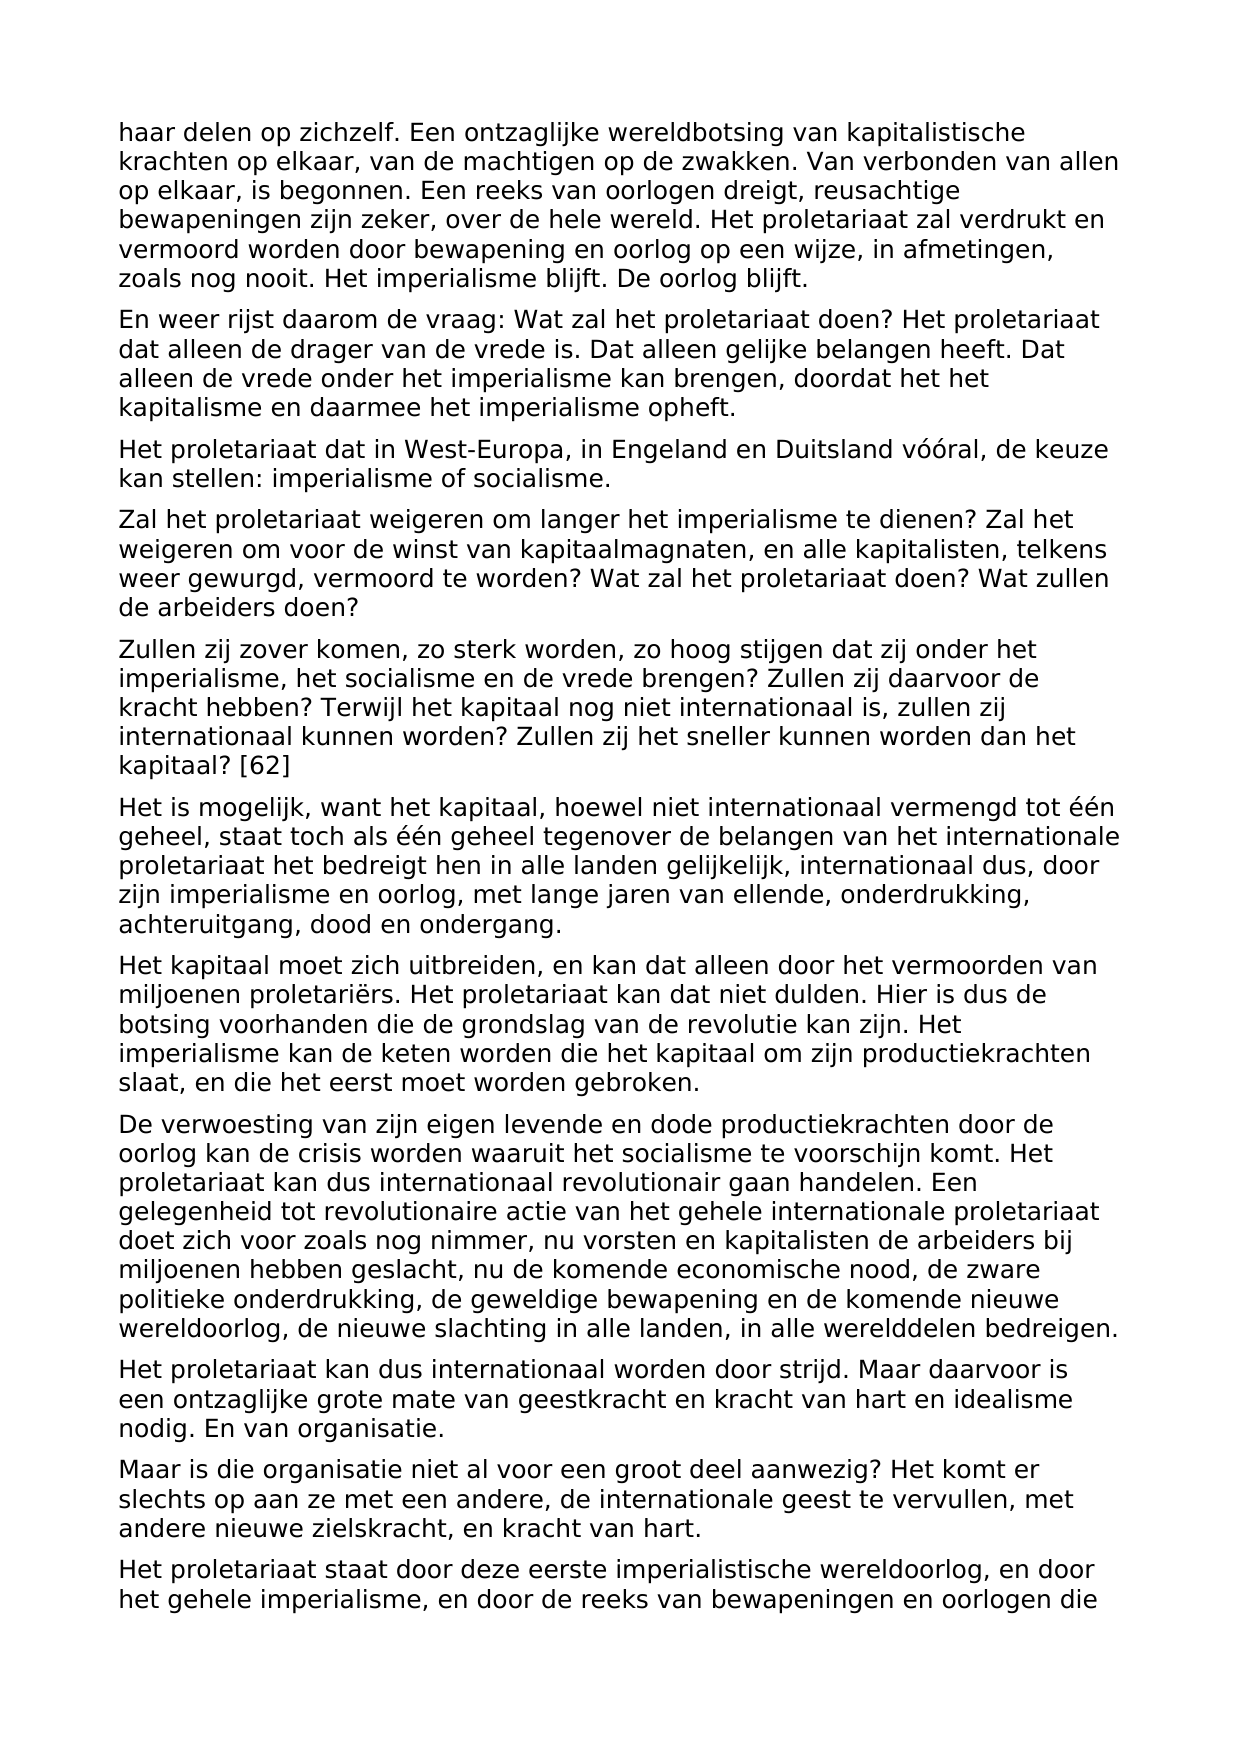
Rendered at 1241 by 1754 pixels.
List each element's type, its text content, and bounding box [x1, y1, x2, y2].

text De verwoesting van zijn eigen levende en dode productiekrachten door de oorlog kan de crisis worden waaruit het socialisme te voorschijn komt. Het proletariaat kan dus internationaal revolutionair gaan handelen. Een gelegenheid tot revolutionaire actie van het gehele internationale proletariaat doet zich voor zoals nog nimmer, nu vorsten en kapitalisten de arbeiders bij miljoenen hebben geslacht, nu de komende economische nood, de zware politieke onderdrukking, de geweldige bewapening en de komende nieuwe wereldoorlog, de nieuwe slachting in alle landen, in alle werelddelen bedreigen. [118, 1110, 1122, 1343]
text haar delen op zichzelf. Een ontzaglijke wereldbotsing van kapitalistische krachten op elkaar, van de machtigen op de zwakken. Van verbonden van allen op elkaar, is begonnen. Een reeks van oorlogen dreigt, reusachtige bewapeningen zijn zeker, over de hele wereld. Het proletariaat zal verdrukt en vermoord worden door bewapening en oorlog op een wijze, in afmetingen, zoals nog nooit. Het imperialisme blijft. De oorlog blijft. [118, 118, 1122, 293]
text Maar is die organisatie niet al voor een groot deel aanwezig? Het komt er slechts op aan ze met een andere, de internationale geest te vervullen, met andere nieuwe zielskracht, en kracht van hart. [118, 1456, 1122, 1543]
text En weer rijst daarom de vraag: Wat zal het proletariaat doen? Het proletariaat dat alleen de drager van de vrede is. Dat alleen gelijke belangen heeft. Dat alleen de vrede onder het imperialisme kan brengen, doordat het het kapitalisme en daarmee het imperialisme opheft. [118, 306, 1122, 422]
text Het proletariaat dat in West-Europa, in Engeland en Duitsland vóóral, de keuze kan stellen: imperialisme of socialisme. [118, 435, 1122, 493]
text Zal het proletariaat weigeren om langer het imperialisme te dienen? Zal het weigeren om voor de winst van kapitaalmagnaten, en alle kapitalisten, telkens weer gewurgd, vermoord te worden? Wat zal het proletariaat doen? Wat zullen de arbeiders doen? [118, 506, 1122, 622]
text Zullen zij zover komen, zo sterk worden, zo hoog stijgen dat zij onder het imperialisme, het socialisme en de vrede brengen? Zullen zij daarvoor de kracht hebben? Terwijl het kapitaal nog niet internationaal is, zullen zij internationaal kunnen worden? Zullen zij het sneller kunnen worden dan het kapitaal? [62] [118, 635, 1122, 781]
text Het proletariaat staat door deze eerste imperialistische wereldoorlog, en door het gehele imperialisme, en door de reeks van bewapeningen en oorlogen die [118, 1556, 1122, 1614]
text Het proletariaat kan dus internationaal worden door strijd. Maar daarvoor is een ontzaglijke grote mate van geestkracht en kracht van hart en idealisme nodig. En van organisatie. [118, 1356, 1122, 1443]
text Het is mogelijk, want het kapitaal, hoewel niet internationaal vermengd tot één geheel, staat toch als één geheel tegenover de belangen van het internationale proletariaat het bedreigt hen in alle landen gelijkelijk, internationaal dus, door zijn imperialisme en oorlog, met lange jaren van ellende, onderdrukking, achteruitgang, dood en ondergang. [118, 793, 1122, 939]
text Het kapitaal moet zich uitbreiden, en kan dat alleen door het vermoorden van miljoenen proletariërs. Het proletariaat kan dat niet dulden. Hier is dus de botsing voorhanden die de grondslag van de revolutie kan zijn. Het imperialisme kan de keten worden die het kapitaal om zijn productiekrachten slaat, en die het eerst moet worden gebroken. [118, 951, 1122, 1097]
